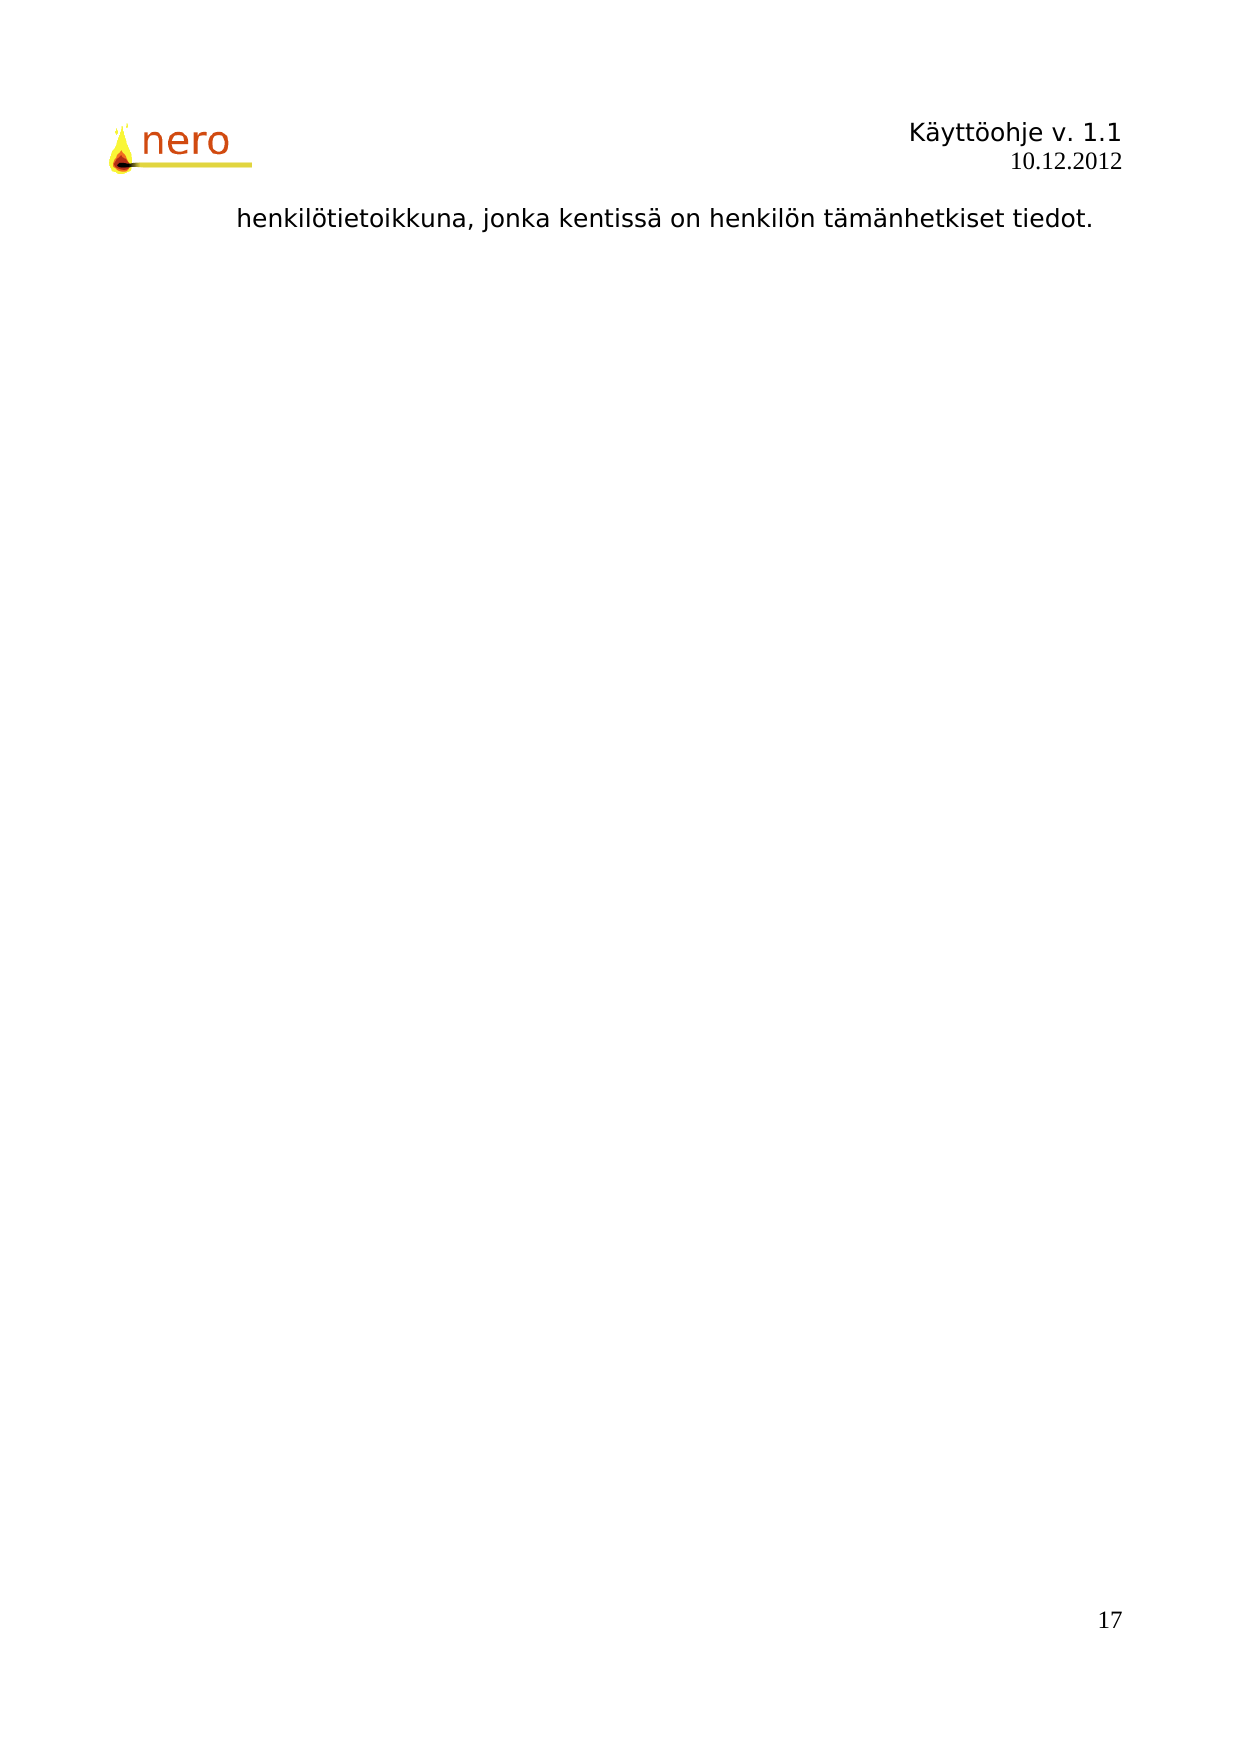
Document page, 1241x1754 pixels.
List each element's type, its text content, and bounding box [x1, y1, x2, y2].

picture [107, 118, 255, 176]
text henkilötietoikkuna, jonka kentissä on henkilön tämänhetkiset tiedot. [236, 204, 1122, 234]
